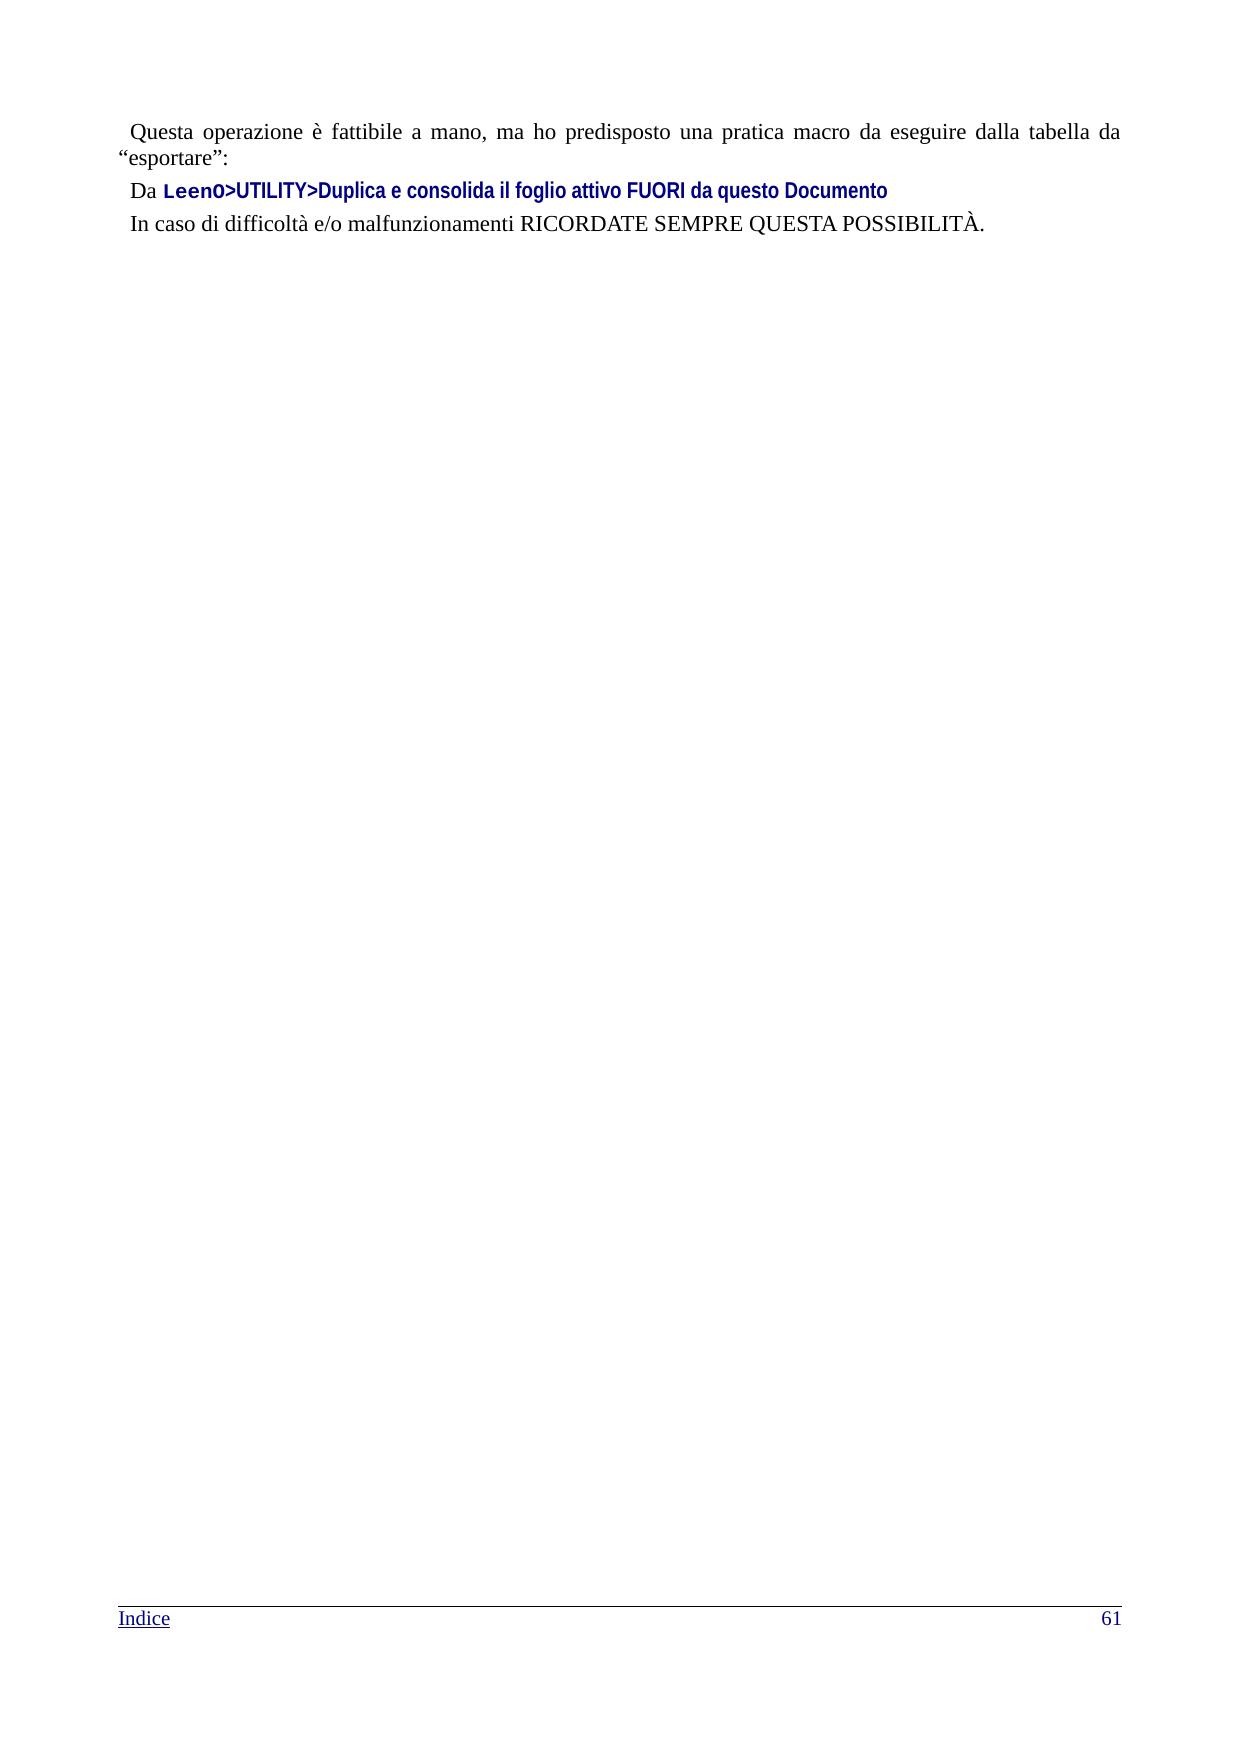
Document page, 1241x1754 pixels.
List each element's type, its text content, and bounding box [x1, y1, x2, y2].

text Da LeenO>UTILITY>Duplica e consolida il foglio attivo FUORI da questo Documento [118, 177, 1122, 204]
text Questa operazione è fattibile a mano, ma ho predisposto una pratica macro da eseguire dalla tabella da “esportare”: [118, 118, 1122, 171]
text In caso di difficoltà e/o malfunzionamenti RICORDATE SEMPRE QUESTA POSSIBILITÀ. [118, 210, 1122, 237]
